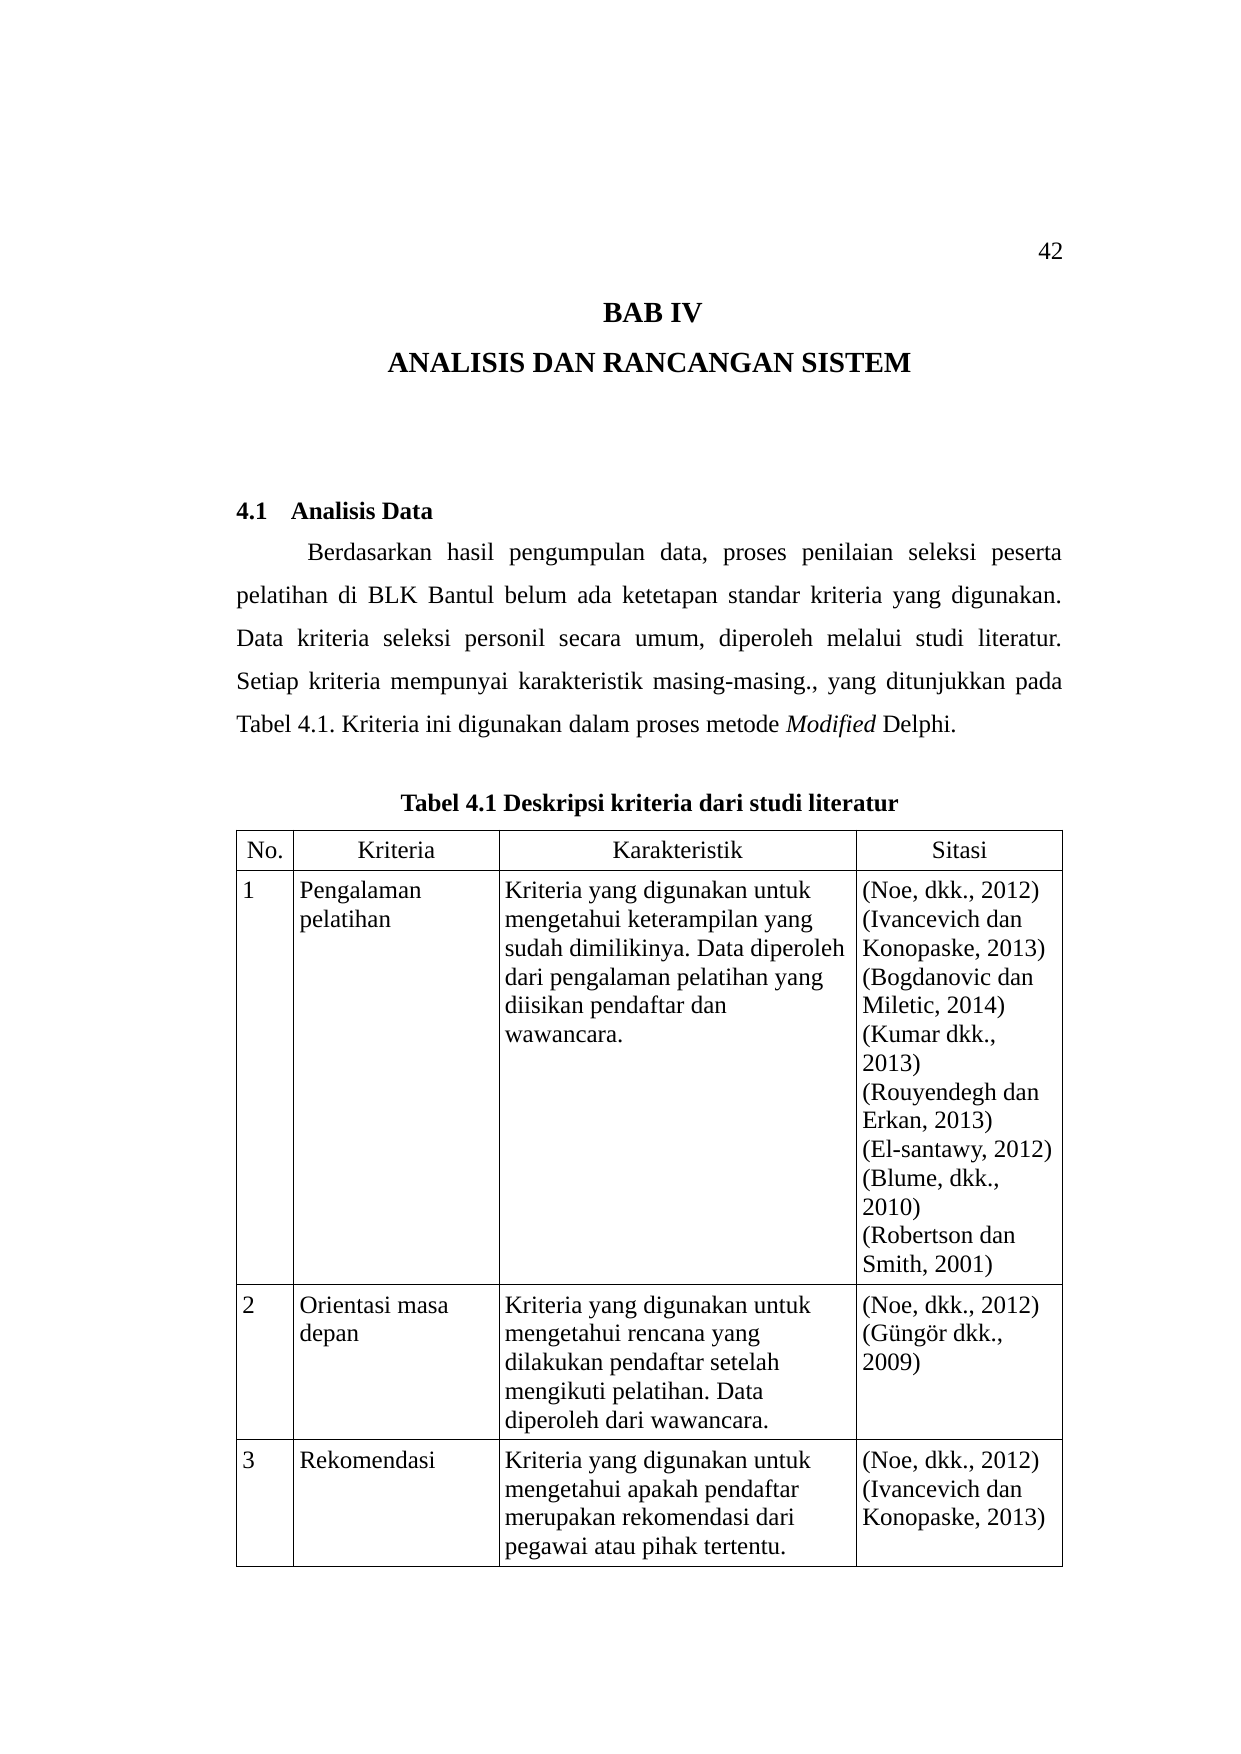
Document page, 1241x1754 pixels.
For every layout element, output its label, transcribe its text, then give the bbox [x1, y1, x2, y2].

subtitle Analisis Data [236, 496, 1063, 525]
table_cell 2 [237, 1285, 293, 1439]
table_cell 1 [237, 871, 293, 1284]
table_cell 3 [237, 1440, 293, 1566]
table_cell (Noe, dkk., 2012) (Ivancevich dan Konopaske, 2013) (Bogdanovic dan Miletic, 2014) (Kumar dkk., 2013) (Rouyendegh dan Erkan, 2013) (El-santawy, 2012) (Blume, dkk., 2010) (Robertson dan Smith, 2001) [857, 871, 1062, 1284]
table_header No. [237, 831, 293, 870]
table_cell Rekomendasi [294, 1440, 499, 1566]
subtitle Bab IV ANALISIS DAN RANCANGAN SISTEM [236, 295, 1063, 379]
table_cell (Noe, dkk., 2012) (Ivancevich dan Konopaske, 2013) [857, 1440, 1062, 1566]
table_cell Kriteria yang digunakan untuk mengetahui keterampilan yang sudah dimilikinya. Data diperoleh dari pengalaman pelatihan yang diisikan pendaftar dan wawancara. [500, 871, 856, 1284]
table_cell Kriteria yang digunakan untuk mengetahui rencana yang dilakukan pendaftar setelah mengikuti pelatihan. Data diperoleh dari wawancara. [500, 1285, 856, 1439]
table_header Sitasi [857, 831, 1062, 870]
table_cell Orientasi masa depan [294, 1285, 499, 1439]
table_cell Pengalaman pelatihan [294, 871, 499, 1284]
text Berdasarkan hasil pengumpulan data, proses penilaian seleksi peserta pelatihan di BLK Bantul belum ada ketetapan standar kriteria yang digunakan. Data kriteria seleksi personil secara umum, diperoleh melalui studi literatur. Setiap kriteria mempunyai karakteristik masing-masing., yang ditunjukkan pada Tabel 4.1. Kriteria ini digunakan dalam proses metode Modified Delphi. [236, 537, 1063, 738]
table_header Karakteristik [500, 831, 856, 870]
table_header Kriteria [294, 831, 499, 870]
text Tabel 4.1 Deskripsi kriteria dari studi literatur [236, 788, 1063, 817]
table_cell (Noe, dkk., 2012) (Güngör dkk., 2009) [857, 1285, 1062, 1439]
table_cell Kriteria yang digunakan untuk mengetahui apakah pendaftar merupakan rekomendasi dari pegawai atau pihak tertentu. [500, 1440, 856, 1566]
